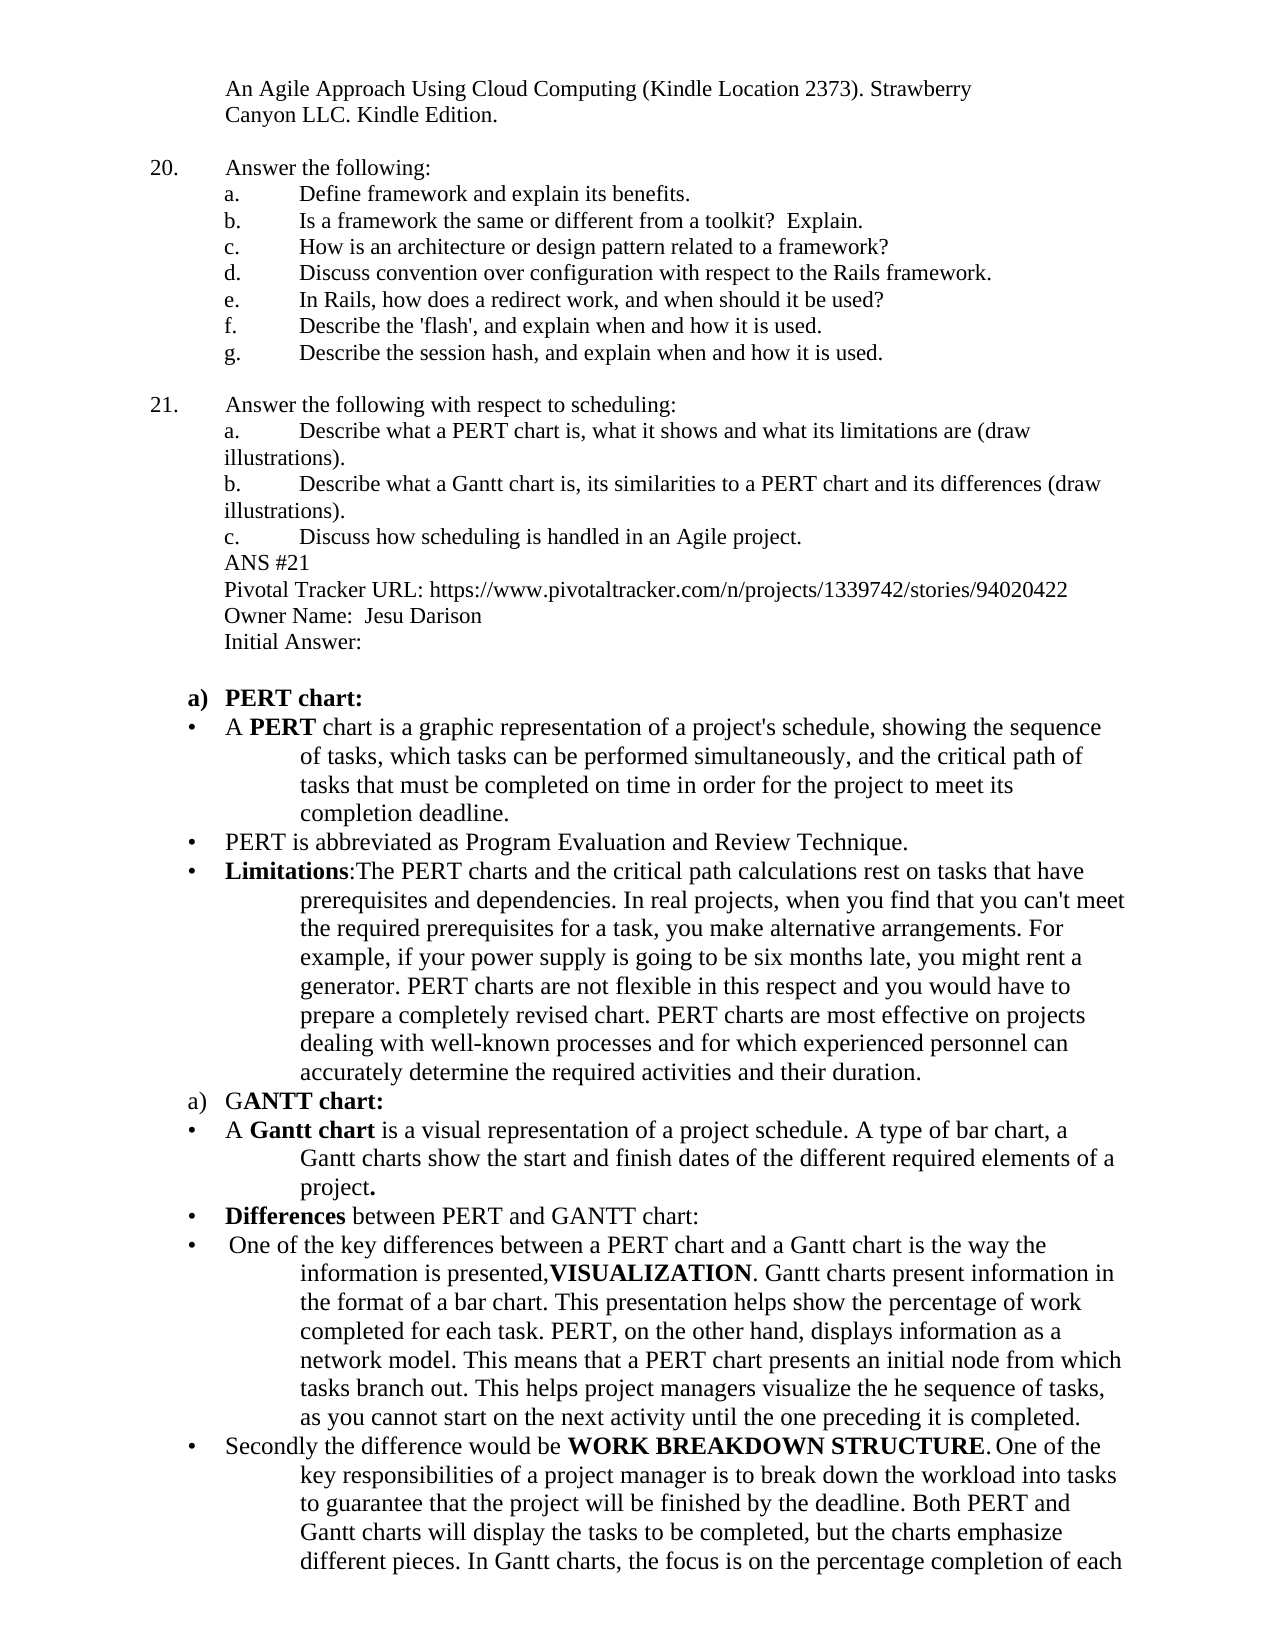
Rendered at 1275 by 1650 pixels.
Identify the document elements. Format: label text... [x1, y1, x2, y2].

text c. How is an architecture or design pattern related to a framework? [224, 233, 1125, 259]
text Pivotal Tracker URL: https://www.pivotaltracker.com/n/projects/1339742/stories/94020422 [224, 576, 1125, 602]
text An Agile Approach Using Cloud Computing (Kindle Location 2373). Strawberry Canyon LLC. Kindle Edition. [150, 75, 1125, 128]
text e. In Rails, how does a redirect work, and when should it be used? [224, 286, 1125, 312]
list PERT chart: [187, 683, 1125, 712]
text a. Define framework and explain its benefits. [224, 180, 1125, 207]
text b. Describe what a Gantt chart is, its similarities to a PERT chart and its differences (draw illustrations). [224, 470, 1125, 523]
text g. Describe the session hash, and explain when and how it is used. [224, 338, 1125, 391]
list Secondly the difference would be WORK BREAKDOWN STRUCTURE. One of the key responsibilities of a project manager is to break down the workload into tasks to guarantee that the project will be finished by the deadline. Both PERT and Gantt charts will display the tasks to be completed, but the charts emphasize different pieces. In Gantt charts, the focus is on the percentage completion of each [187, 1431, 1125, 1575]
list A PERT chart is a graphic representation of a project's schedule, showing the sequence of tasks, which tasks can be performed simultaneously, and the critical path of tasks that must be completed on time in order for the project to meet its completion deadline. [187, 712, 1125, 827]
text b. Is a framework the same or different from a toolkit? Explain. [224, 207, 1125, 233]
text 20. Answer the following: [150, 154, 1125, 180]
text d. Discuss convention over configuration with respect to the Rails framework. [224, 259, 1125, 286]
list A Gantt chart is a visual representation of a project schedule. A type of bar chart, a Gantt charts show the start and finish dates of the different required elements of a project. [187, 1115, 1125, 1201]
list One of the key differences between a PERT chart and a Gantt chart is the way the information is presented,VISUALIZATION. Gantt charts present information in the format of a bar chart. This presentation helps show the percentage of work completed for each task. PERT, on the other hand, displays information as a network model. This means that a PERT chart presents an initial node from which tasks branch out. This helps project managers visualize the he sequence of tasks, as you cannot start on the next activity until the one preceding it is completed. [187, 1230, 1125, 1431]
text Owner Name: Jesu Darison [224, 602, 1125, 628]
list GANTT chart: [187, 1086, 1125, 1115]
text Initial Answer: [224, 628, 1125, 655]
list Limitations:The PERT charts and the critical path calculations rest on tasks that have prerequisites and dependencies. In real projects, when you find that you can't meet the required prerequisites for a task, you make alternative arrangements. For example, if your power supply is going to be six months late, you might rent a generator. PERT charts are not flexible in this respect and you would have to prepare a completely revised chart. PERT charts are most effective on projects dealing with well-known processes and for which experienced personnel can accurately determine the required activities and their duration. [187, 856, 1125, 1086]
list Differences between PERT and GANTT chart: [187, 1201, 1125, 1230]
text 21. Answer the following with respect to scheduling: [150, 391, 1125, 418]
text a. Describe what a PERT chart is, what it shows and what its limitations are (draw illustrations). [224, 418, 1125, 470]
list PERT is abbreviated as Program Evaluation and Review Technique. [187, 827, 1125, 856]
text f. Describe the 'flash', and explain when and how it is used. [224, 312, 1125, 338]
text c. Discuss how scheduling is handled in an Agile project. ANS #21 [224, 523, 1125, 576]
